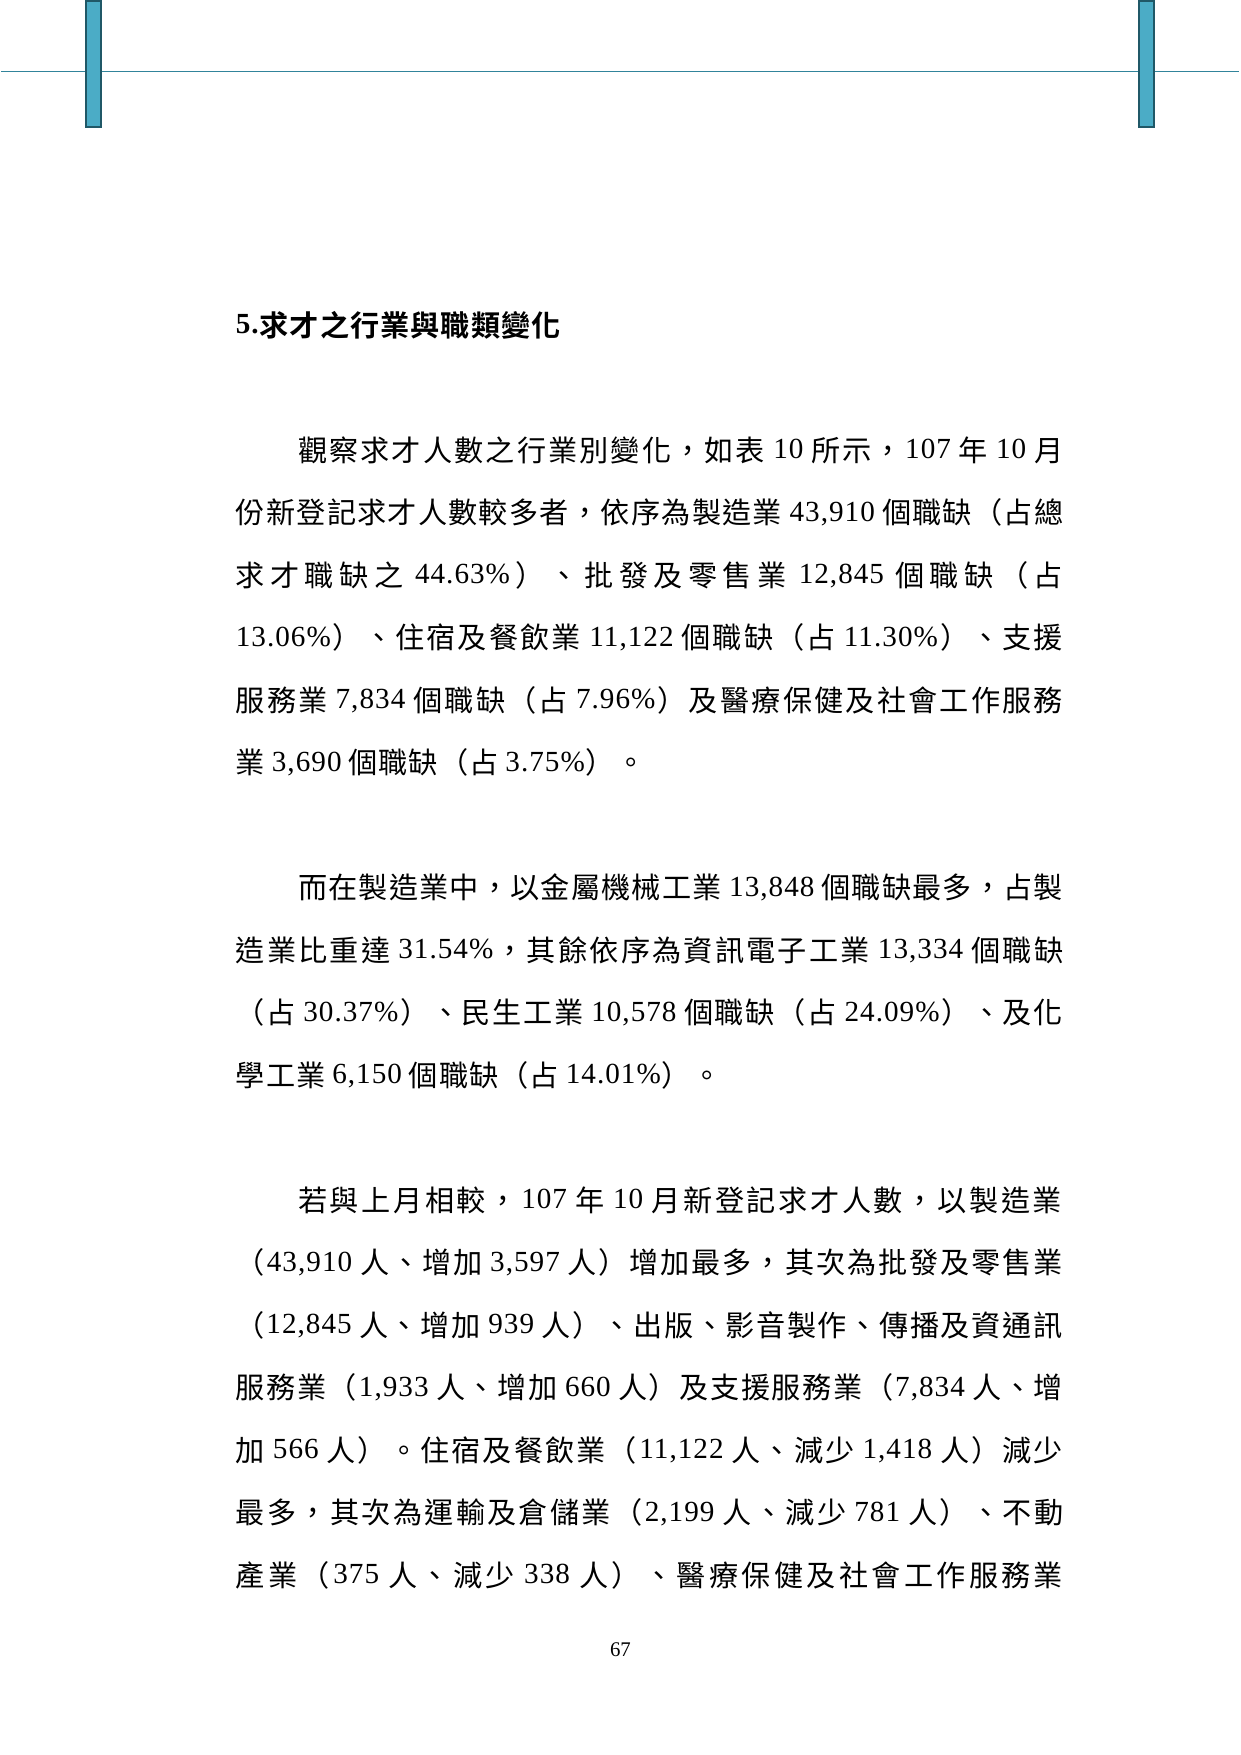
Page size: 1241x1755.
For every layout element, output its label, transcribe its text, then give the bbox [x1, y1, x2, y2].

text 若與上月相較，107年10月新登記求才人數，以製造業（43,910人、增加3,597人）增加最多，其次為批發及零售業（12,845人、增加939人）、出版、影音製作、傳播及資通訊服務業（1,933人、增加660人）及支援服務業（7,834人、增加566人）。住宿及餐飲業（11,122人、減少1,418人）減少最多，其次為運輸及倉儲業（2,199人、減少781人）、不動產業（375人、減少338人）、醫療保健及社會工作服務業 [236, 1157, 1063, 1594]
text 而在製造業中，以金屬機械工業13,848個職缺最多，占製造業比重達31.54%，其餘依序為資訊電子工業13,334個職缺（占30.37%）、民生工業10,578個職缺（占24.09%）、及化學工業6,150個職缺（占14.01%）。 [236, 844, 1063, 1094]
text 觀察求才人數之行業別變化，如表10所示，107年10月份新登記求才人數較多者，依序為製造業43,910個職缺（占總求才職缺之44.63%）、批發及零售業12,845個職缺（占13.06%）、住宿及餐飲業11,122個職缺（占11.30%）、支援服務業7,834個職缺（占7.96%）及醫療保健及社會工作服務業3,690個職缺（占3.75%）。 [236, 407, 1063, 782]
text 5.求才之行業與職類變化 [236, 282, 1063, 344]
